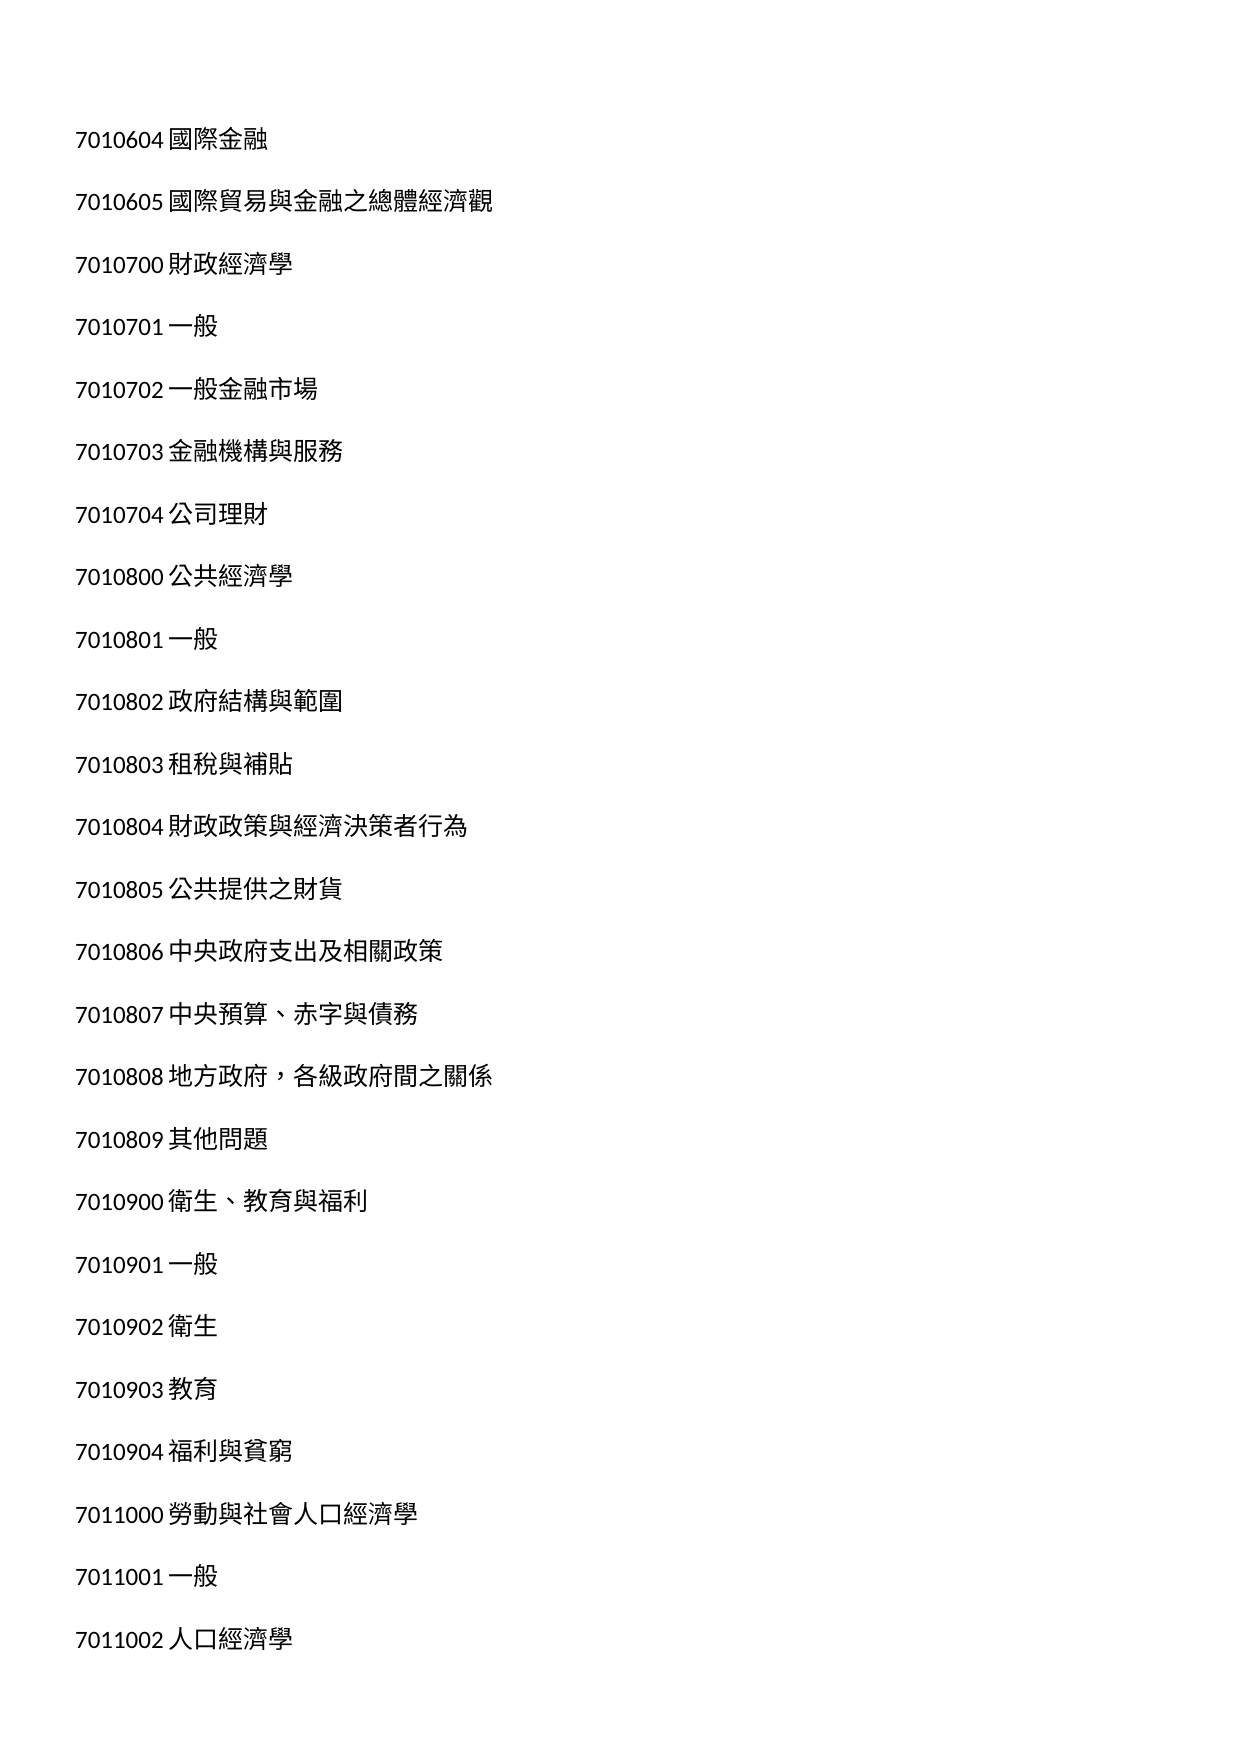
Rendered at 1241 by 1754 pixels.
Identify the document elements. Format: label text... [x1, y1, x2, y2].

text 7010901一般 [75, 1221, 1165, 1283]
text 7010904福利與貧窮 [75, 1408, 1165, 1471]
text 7010804財政政策與經濟決策者行為 [75, 783, 1165, 846]
text 7010806中央政府支出及相關政策 [75, 908, 1165, 971]
text 7010802政府結構與範圍 [75, 658, 1165, 721]
text 7010805公共提供之財貨 [75, 846, 1165, 908]
text 7010704公司理財 [75, 471, 1165, 533]
text 7010808地方政府，各級政府間之關係 [75, 1033, 1165, 1096]
text 7011001一般 [75, 1533, 1165, 1596]
text 7010807中央預算、赤字與債務 [75, 971, 1165, 1033]
text 7010700財政經濟學 [75, 221, 1165, 283]
text 7010809其他問題 [75, 1096, 1165, 1158]
text 7011000勞動與社會人口經濟學 [75, 1471, 1165, 1533]
text 7010800公共經濟學 [75, 533, 1165, 596]
text 7010801一般 [75, 596, 1165, 658]
text 7010605國際貿易與金融之總體經濟觀 [75, 158, 1165, 221]
text 7010903教育 [75, 1346, 1165, 1408]
text 7010703金融機構與服務 [75, 408, 1165, 471]
text 7010702一般金融市場 [75, 346, 1165, 408]
text 7010902衛生 [75, 1283, 1165, 1346]
text 7010701一般 [75, 283, 1165, 346]
text 7010604國際金融 [75, 96, 1165, 158]
text 7010900衛生、教育與福利 [75, 1158, 1165, 1221]
text 7011002人口經濟學 [75, 1596, 1165, 1658]
text 7010803租稅與補貼 [75, 721, 1165, 783]
